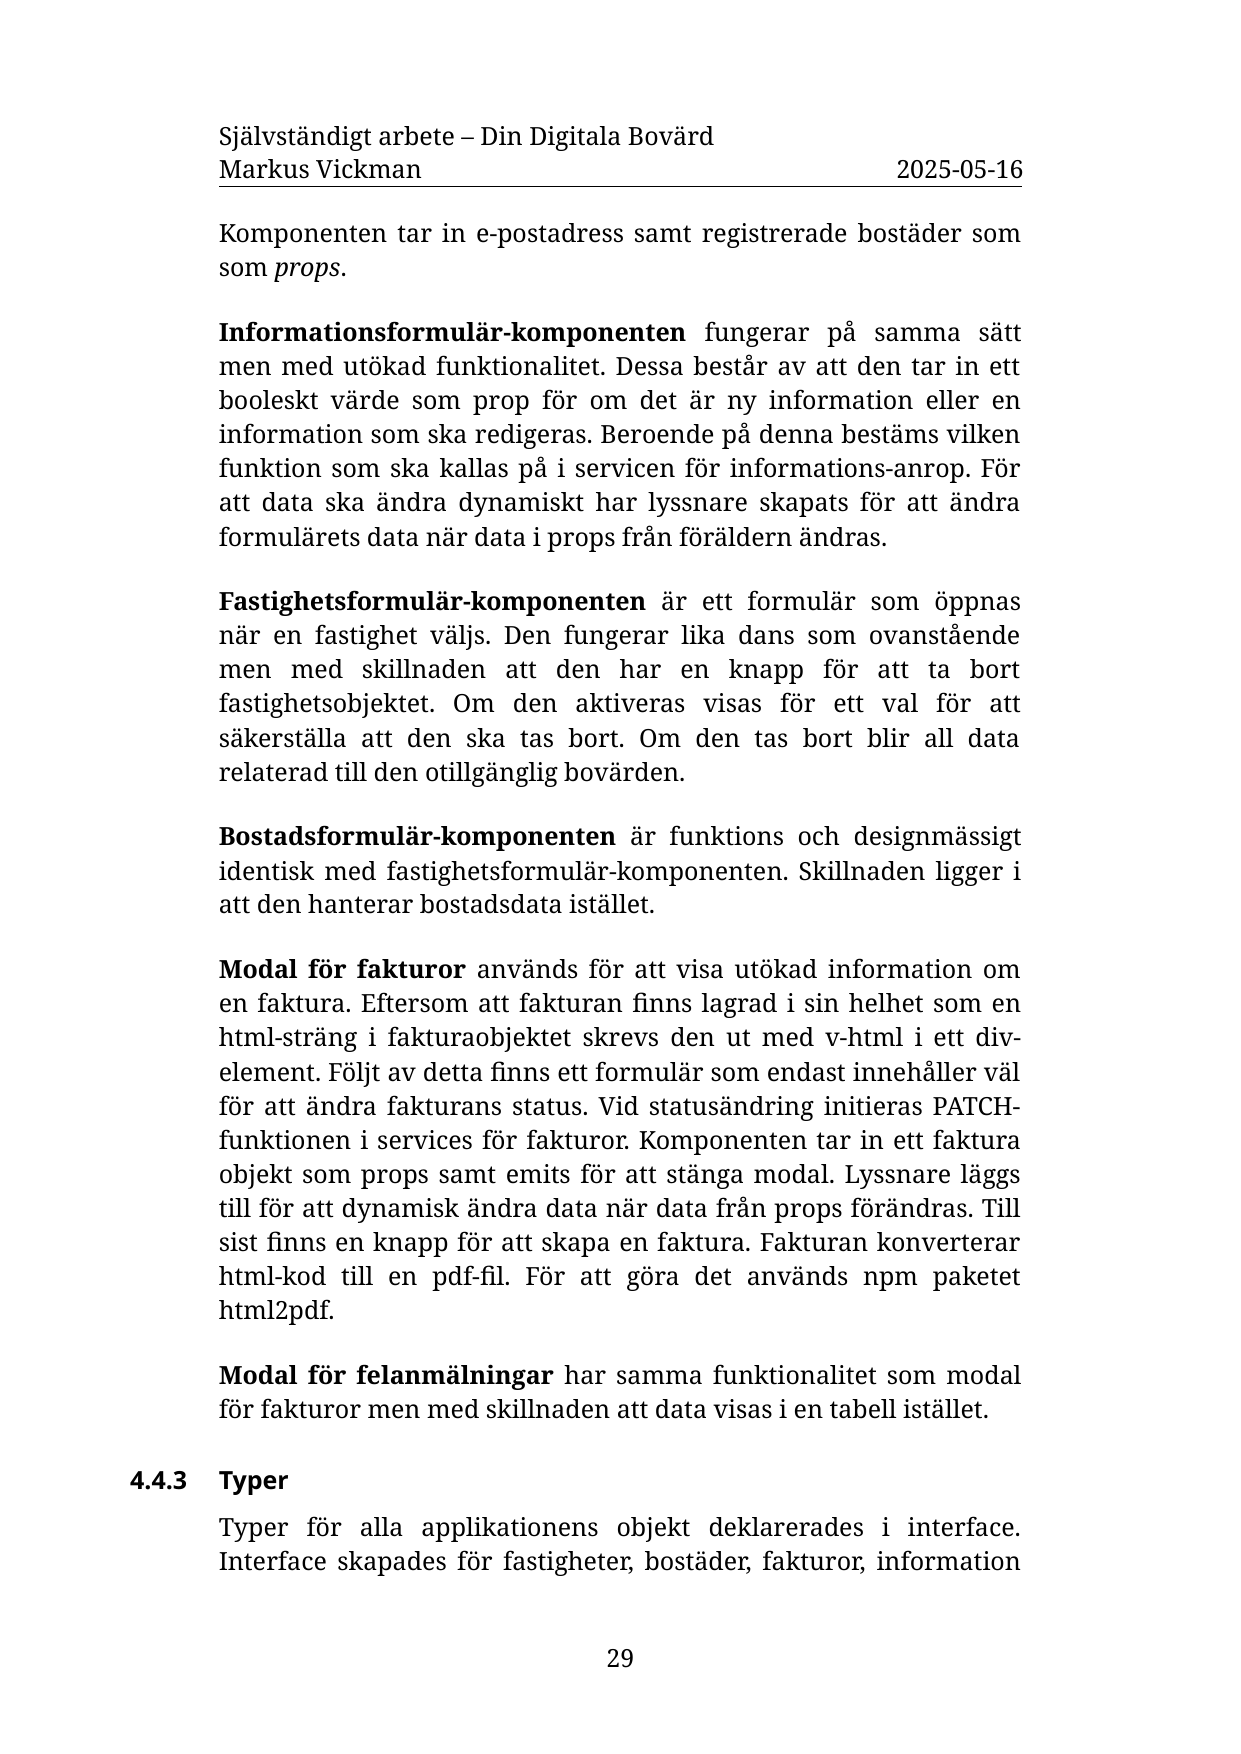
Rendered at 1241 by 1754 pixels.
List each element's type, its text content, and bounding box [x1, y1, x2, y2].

text Informationsformulär-komponenten fungerar på samma sätt men med utökad funktionalitet. Dessa består av att den tar in ett booleskt värde som prop för om det är ny information eller en information som ska redigeras. Beroende på denna bestäms vilken funktion som ska kallas på i servicen för informations-anrop. För att data ska ändra dynamiskt har lyssnare skapats för att ändra formulärets data när data i props från föräldern ändras. [218, 315, 1022, 553]
text Bostadsformulär-komponenten är funktions och designmässigt identisk med fastighetsformulär-komponenten. Skillnaden ligger i att den hanterar bostadsdata istället. [218, 819, 1022, 921]
text Komponenten tar in e-postadress samt registrerade bostäder som som props. [218, 216, 1022, 284]
text Fastighetsformulär-komponenten är ett formulär som öppnas när en fastighet väljs. Den fungerar lika dans som ovanstående men med skillnaden att den har en knapp för att ta bort fastighetsobjektet. Om den aktiveras visas för ett val för att säkerställa att den ska tas bort. Om den tas bort blir all data relaterad till den otillgänglig bovärden. [218, 584, 1022, 788]
text Modal för felanmälningar har samma funktionalitet som modal för fakturor men med skillnaden att data visas i en tabell istället. [218, 1357, 1022, 1426]
subtitle Typer [130, 1463, 1022, 1497]
text Modal för fakturor används för att visa utökad information om en faktura. Eftersom att fakturan finns lagrad i sin helhet som en html-sträng i fakturaobjektet skrevs den ut med v-html i ett div-element. Följt av detta finns ett formulär som endast innehåller väl för att ändra fakturans status. Vid statusändring initieras PATCH-funktionen i services för fakturor. Komponenten tar in ett faktura objekt som props samt emits för att stänga modal. Lyssnare läggs till för att dynamisk ändra data när data från props förändras. Till sist finns en knapp för att skapa en faktura. Fakturan konverterar html-kod till en pdf-fil. För att göra det används npm paketet html2pdf. [218, 952, 1022, 1327]
text Typer för alla applikationens objekt deklarerades i interface. Interface skapades för fastigheter, bostäder, fakturor, information [218, 1510, 1022, 1578]
